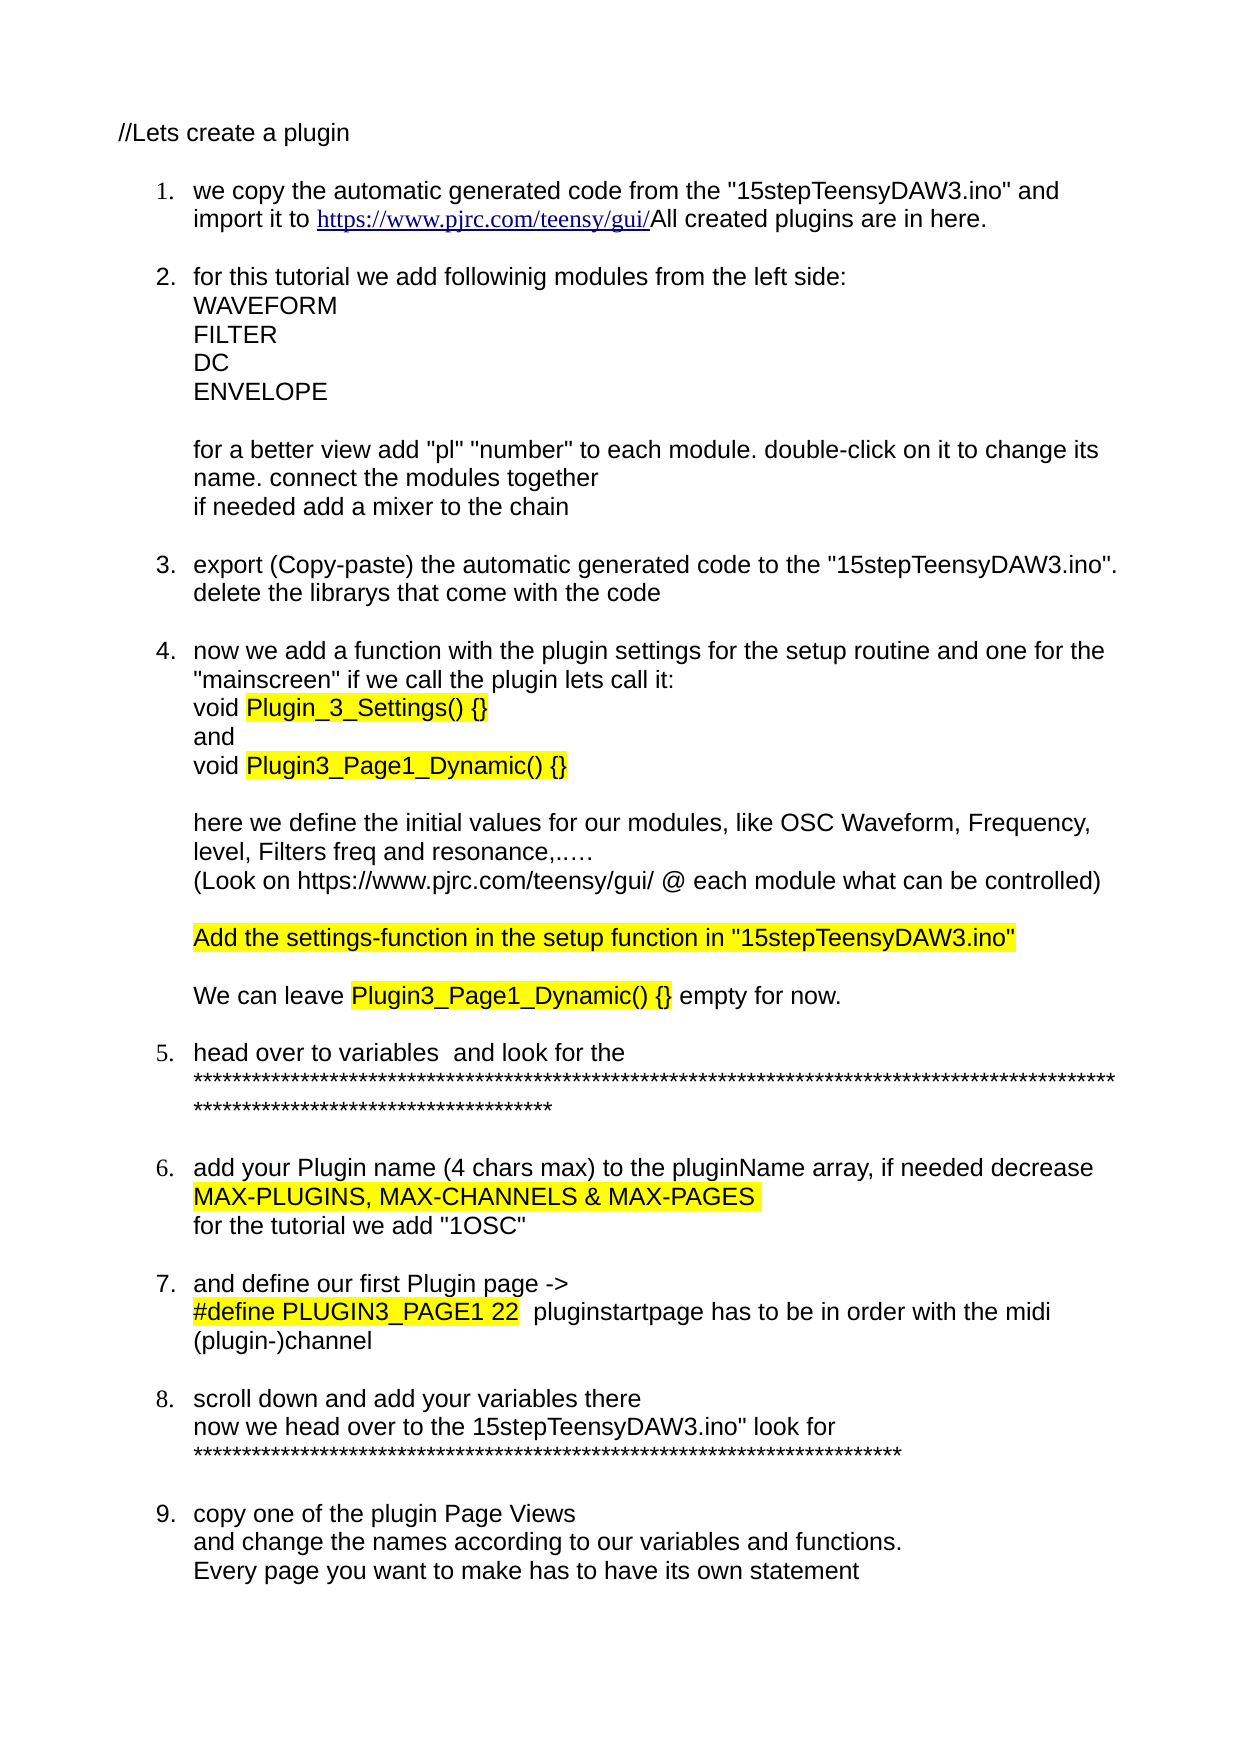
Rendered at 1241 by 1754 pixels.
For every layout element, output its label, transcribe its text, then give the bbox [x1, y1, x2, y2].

list scroll down and add your variables there now we head over to the 15stepTeensyDAW3.ino" look for ************************************************************************* [156, 1383, 1122, 1499]
list we copy the automatic generated code from the "15stepTeensyDAW3.ino" and import it to https://www.pjrc.com/teensy/gui/All created plugins are in here. [156, 176, 1122, 233]
list add your Plugin name (4 chars max) to the pluginName array, if needed decrease MAX-PLUGINS, MAX-CHANNELS & MAX-PAGES for the tutorial we add "1OSC" [156, 1153, 1122, 1268]
list here we define the initial values for our modules, like OSC Waveform, Frequency, level, Filters freq and resonance,..… (Look on https://www.pjrc.com/teensy/gui/ @ each module what can be controlled) Add the settings-function in the setup function in "15stepTeensyDAW3.ino" [156, 779, 1122, 981]
list and define our first Plugin page -> [156, 1268, 1122, 1297]
list head over to variables and look for the ************************************************************************************************************************************ [156, 1038, 1122, 1153]
list copy one of the plugin Page Views [156, 1499, 1122, 1527]
list export (Copy-paste) the automatic generated code to the "15stepTeensyDAW3.ino". delete the librarys that come with the code [156, 549, 1122, 636]
list and change the names according to our variables and functions. [156, 1527, 1122, 1556]
list #define PLUGIN3_PAGE1 22 pluginstartpage has to be in order with the midi (plugin-)channel [156, 1297, 1122, 1383]
list Every page you want to make has to have its own statement [156, 1556, 1122, 1585]
list for this tutorial we add followinig modules from the left side: WAVEFORM FILTER DC ENVELOPE for a better view add "pl" "number" to each module. double-click on it to change its name. connect the modules together if needed add a mixer to the chain [156, 262, 1122, 549]
list We can leave Plugin3_Page1_Dynamic() {} empty for now. [156, 981, 1122, 1038]
text //Lets create a plugin [118, 118, 1122, 147]
list now we add a function with the plugin settings for the setup routine and one for the "mainscreen" if we call the plugin lets call it: void Plugin_3_Settings() {} and void Plugin3_Page1_Dynamic() {} [156, 636, 1122, 779]
